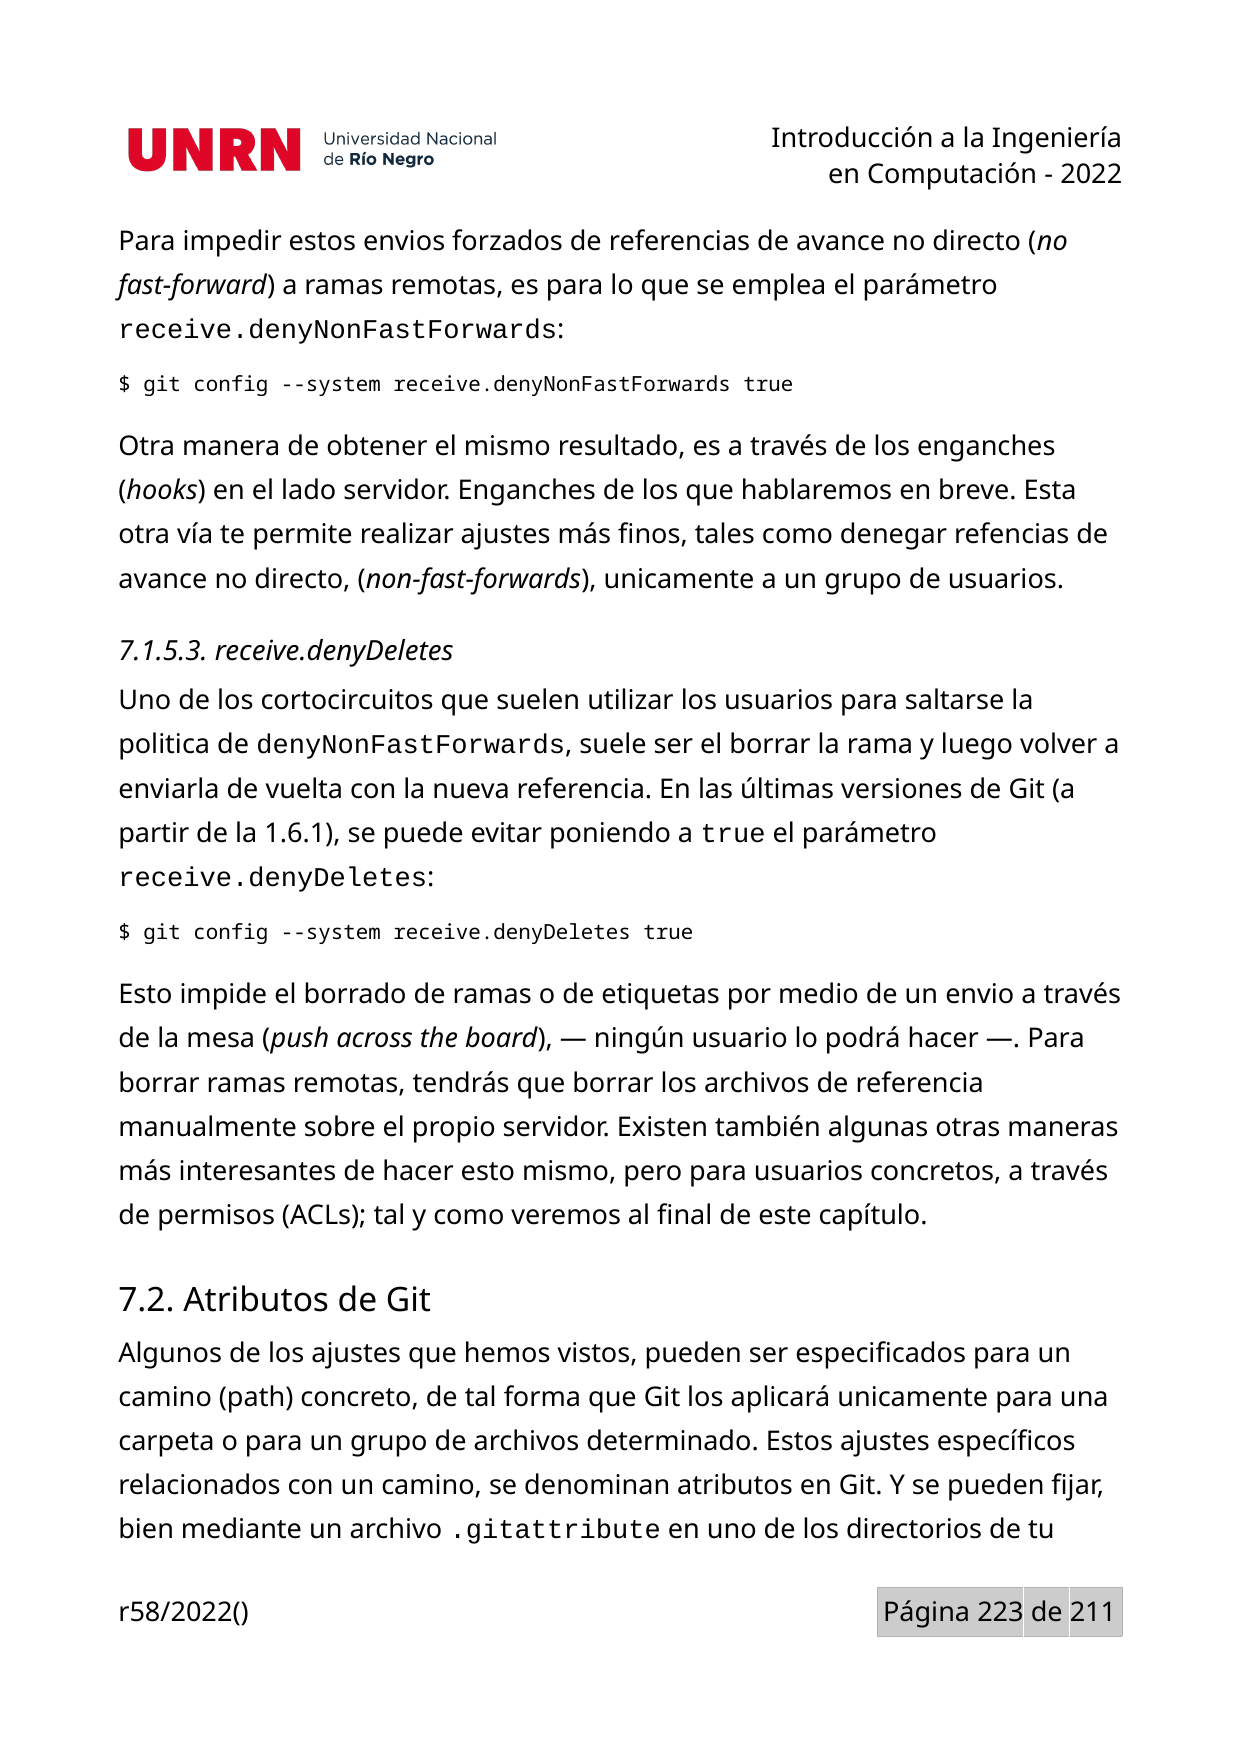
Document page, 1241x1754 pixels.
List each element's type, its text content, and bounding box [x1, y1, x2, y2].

text Otra manera de obtener el mismo resultado, es a través de los enganches (hooks) en el lado servidor. Enganches de los que hablaremos en breve. Esta otra vía te permite realizar ajustes más finos, tales como denegar refencias de avance no directo, (non-fast-forwards), unicamente a un grupo de usuarios. [118, 427, 1122, 596]
text Esto impide el borrado de ramas o de etiquetas por medio de un envio a través de la mesa (push across the board), — ningún usuario lo podrá hacer —. Para borrar ramas remotas, tendrás que borrar los archivos de referencia manualmente sobre el propio servidor. Existen también algunas otras maneras más interesantes de hacer esto mismo, pero para usuarios concretos, a través de permisos (ACLs); tal y como veremos al final de este capítulo. [118, 975, 1122, 1232]
text $ git config --system receive.denyNonFastForwards true [118, 369, 1122, 397]
text Algunos de los ajustes que hemos vistos, pueden ser especificados para un camino (path) concreto, de tal forma que Git los aplicará unicamente para una carpeta o para un grupo de archivos determinado. Estos ajustes específicos relacionados con un camino, se denominan atributos en Git. Y se pueden fijar, bien mediante un archivo .gitattribute en uno de los directorios de tu [118, 1333, 1122, 1547]
picture [118, 118, 505, 180]
text Uno de los cortocircuitos que suelen utilizar los usuarios para saltarse la politica de denyNonFastForwards, suele ser el borrar la rama y luego volver a enviarla de vuelta con la nueva referencia. En las últimas versiones de Git (a partir de la 1.6.1), se puede evitar poniendo a true el parámetro receive.denyDeletes: [118, 681, 1122, 895]
text Para impedir estos envios forzados de referencias de avance no directo (no fast-forward) a ramas remotas, es para lo que se emplea el parámetro receive.denyNonFastForwards: [118, 221, 1122, 347]
text $ git config --system receive.denyDeletes true [118, 917, 1122, 945]
subtitle 7.1.5.3. receive.denyDeletes [118, 630, 1122, 668]
subtitle 7.2. Atributos de Git [118, 1275, 1122, 1321]
